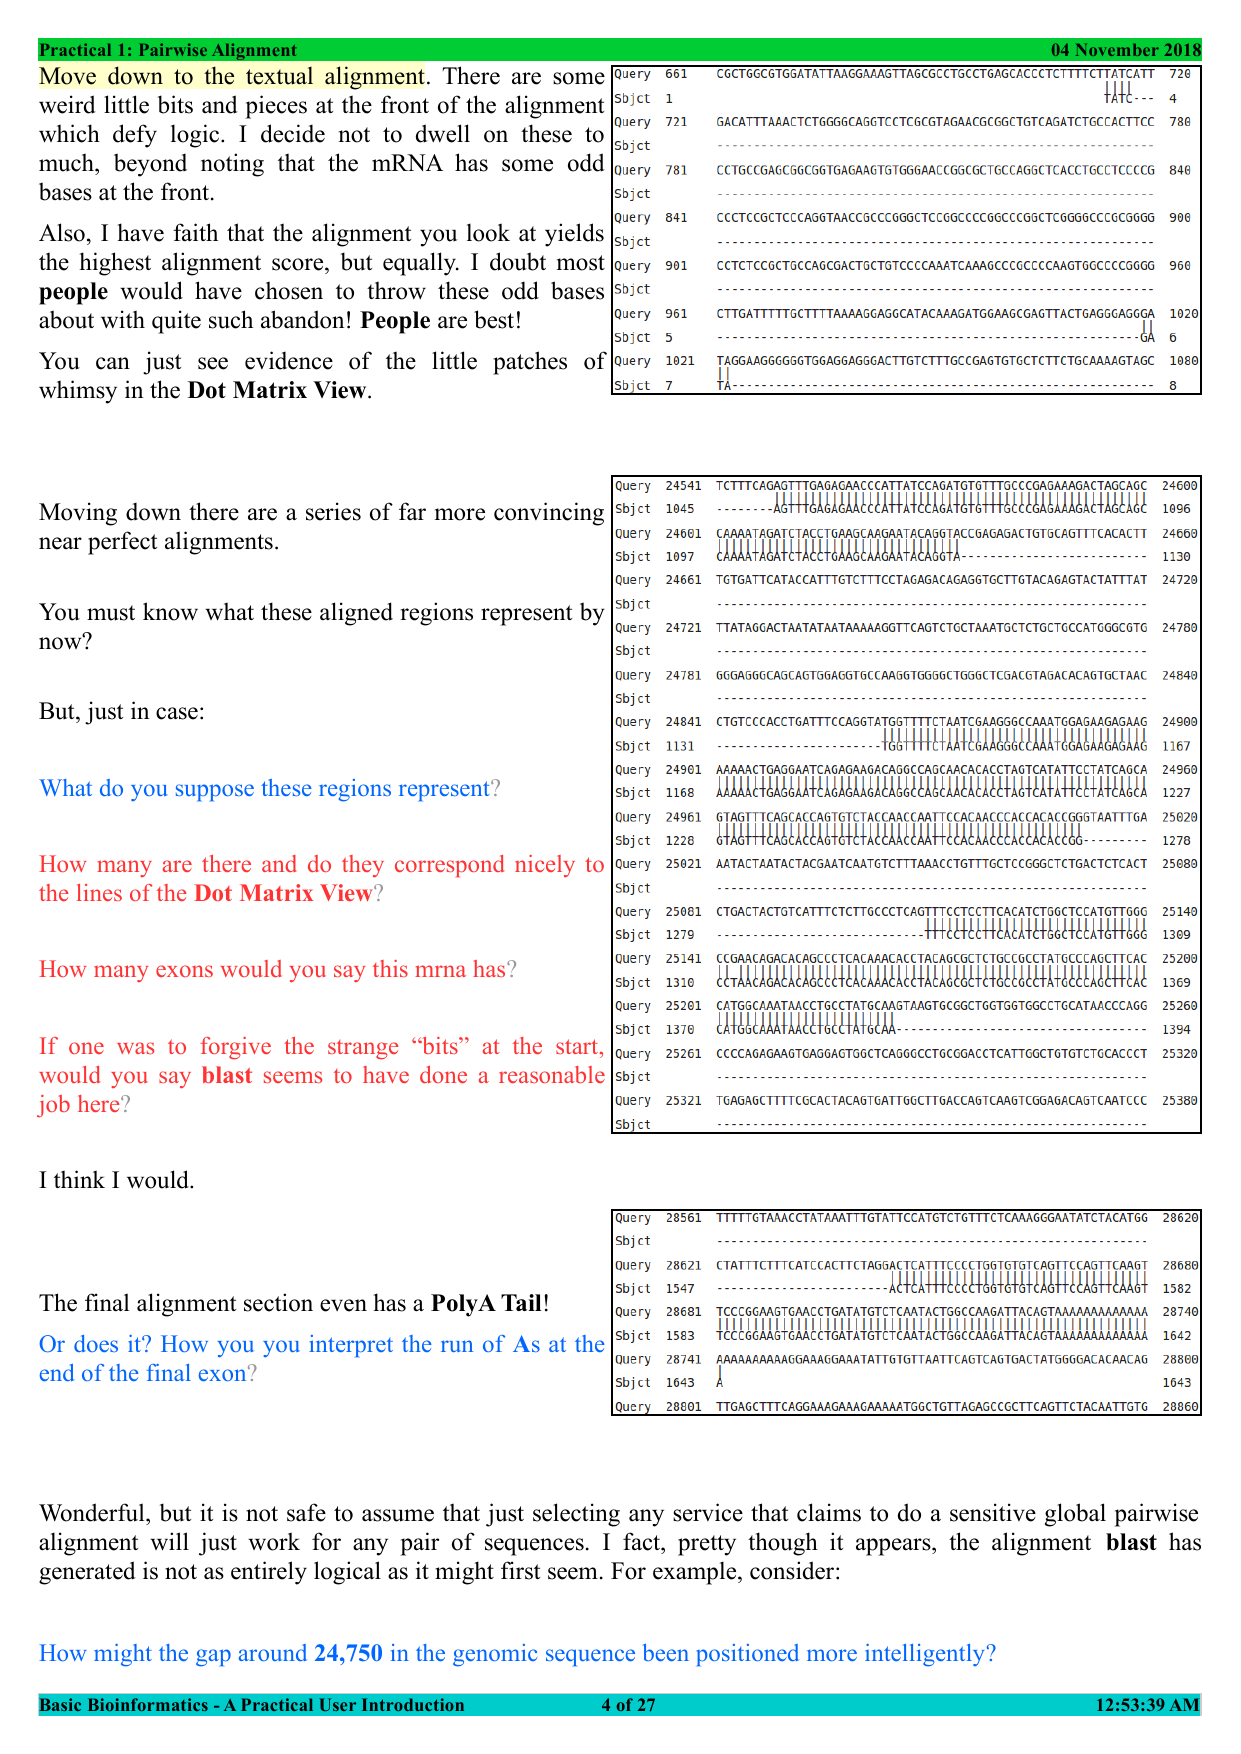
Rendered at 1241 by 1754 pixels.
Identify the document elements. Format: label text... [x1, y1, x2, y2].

text What do you suppose these regions represent? [38, 772, 611, 802]
text But, just in case: [38, 696, 611, 725]
picture [613, 67, 1200, 393]
text You can just see evidence of the little patches of whimsy in the Dot Matrix View. [38, 346, 1202, 404]
text If one was to forgive the strange “bits” at the start, would you say blast seems to have done a reasonable job here? [38, 1031, 611, 1118]
text How many are there and do they correspond nicely to the lines of the Dot Matrix View? [38, 849, 611, 907]
picture [613, 477, 1200, 1132]
text Move down to the textual alignment. There are some weird little bits and pieces at the front of the alignment which defy logic. I decide not to dwell on these to much, beyond noting that the mRNA has some odd bases at the front. [38, 61, 1202, 206]
text Or does it? How you you interpret the run of As at the end of the final exon? [38, 1328, 611, 1387]
picture [613, 1211, 1200, 1414]
text Moving down there are a series of far more convincing near perfect alignments. [38, 497, 611, 555]
text How many exons would you say this mrna has? [38, 954, 611, 983]
text I think I would. [38, 1165, 1202, 1194]
text Also, I have faith that the alignment you look at yields the highest alignment score, but equally. I doubt most people would have chosen to throw these odd bases about with quite such abandon! People are best! [38, 218, 611, 334]
text How might the gap around 24,750 in the genomic sequence been positioned more intelligently? [38, 1637, 1202, 1667]
text You must know what these aligned regions represent by now? [38, 597, 611, 655]
text The final alignment section even has a PolyA Tail! [38, 1288, 611, 1317]
text Wonderful, but it is not safe to assume that just selecting any service that claims to do a sensitive global pairwise alignment will just work for any pair of sequences. I fact, pretty though it appears, the alignment blast has generated is not as entirely logical as it might first seem. For example, consider: [38, 1498, 1202, 1585]
